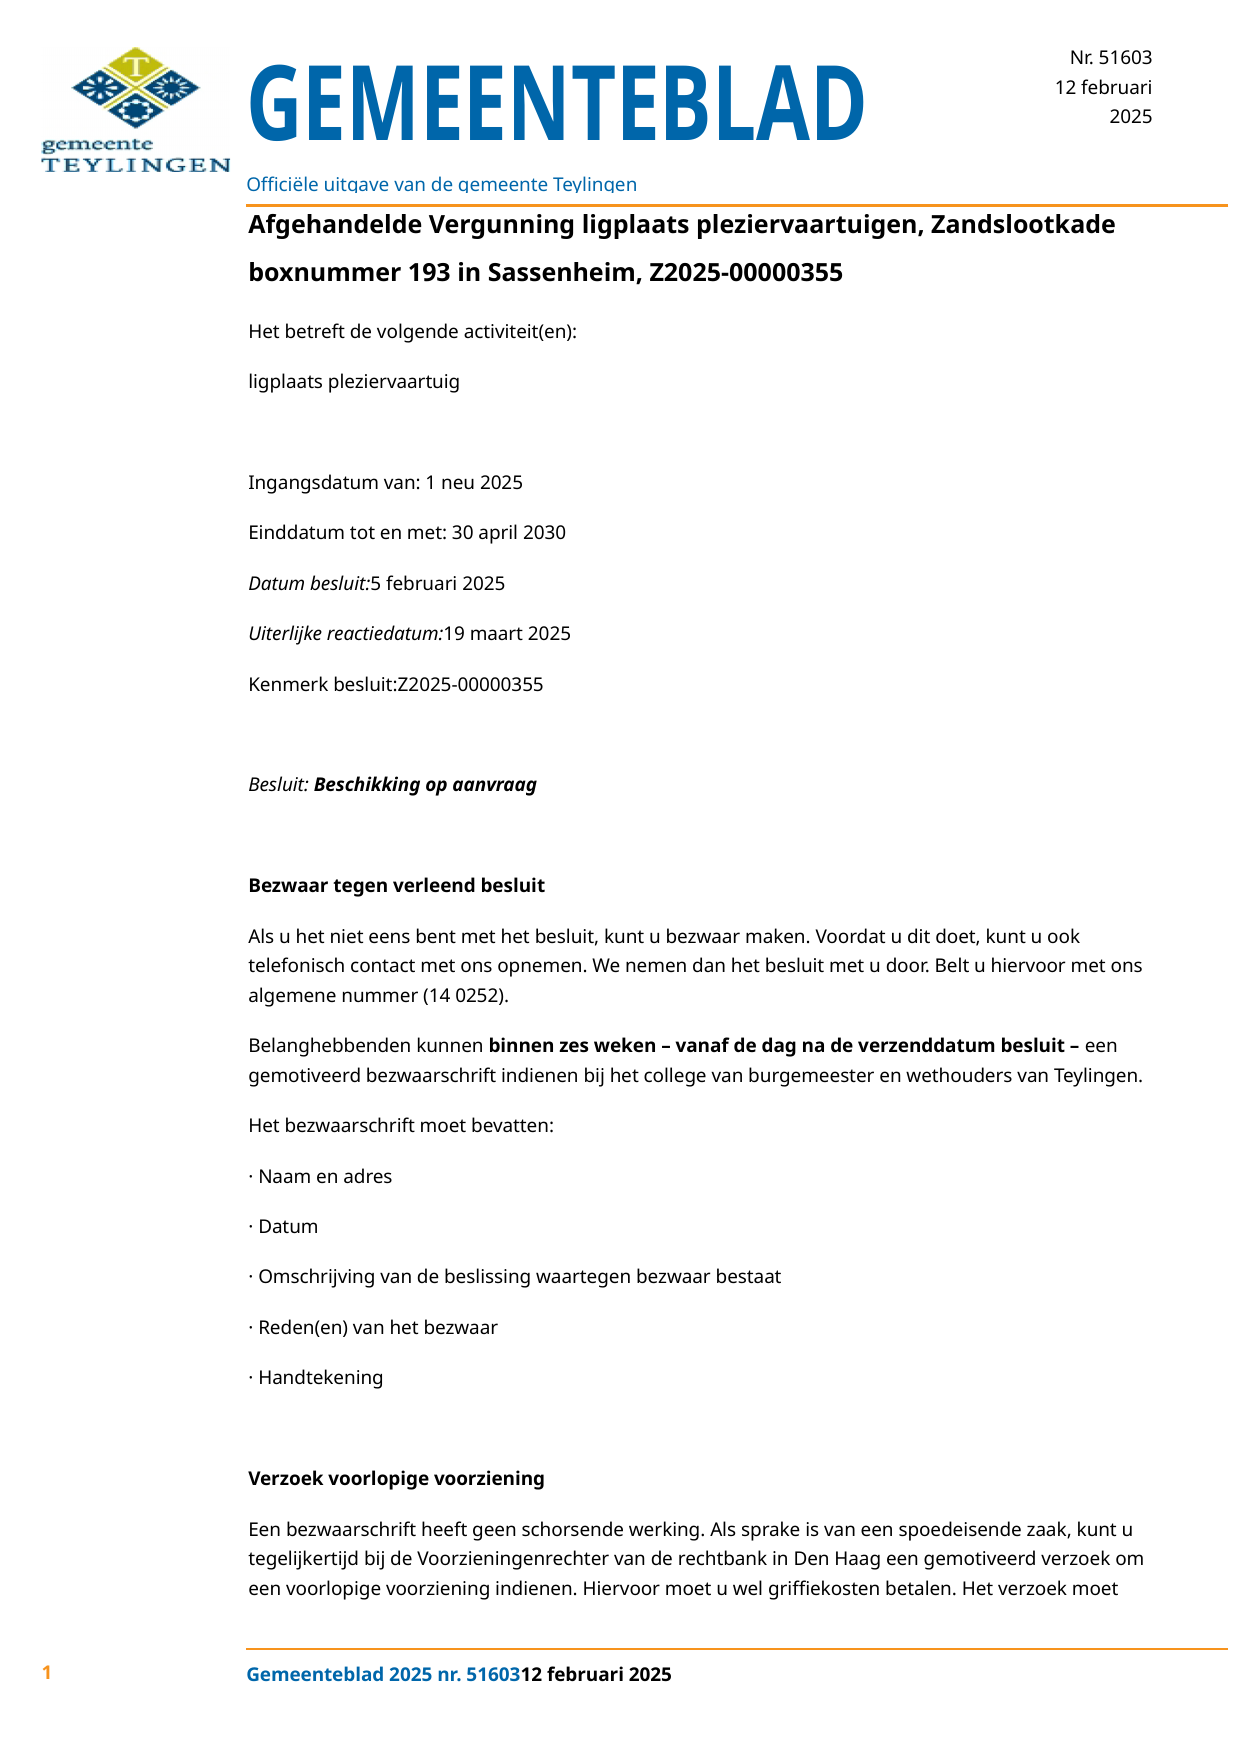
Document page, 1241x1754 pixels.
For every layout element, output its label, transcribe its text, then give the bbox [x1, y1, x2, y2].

text ligplaats pleziervaartuig [248, 368, 1152, 394]
text Ingangsdatum van: 1 neu 2025 [248, 469, 1152, 495]
text · Datum [248, 1213, 1152, 1239]
picture [41, 47, 231, 172]
text · Handtekening [248, 1364, 1152, 1390]
text Het betreft de volgende activiteit(en): [248, 318, 1152, 344]
text Belanghebbenden kunnen binnen zes weken – vanaf de dag na de verzenddatum besluit – een gemotiveerd bezwaarschrift indienen bij het college van burgemeester en wethouders van Teylingen. [248, 1032, 1152, 1088]
text Het bezwaarschrift moet bevatten: [248, 1112, 1152, 1138]
text Een bezwaarschrift heeft geen schorsende werking. Als sprake is van een spoedeisende zaak, kunt u tegelijkertijd bij de Voorzieningenrechter van de rechtbank in Den Haag een gemotiveerd verzoek om een voorlopige voorziening indienen. Hiervoor moet u wel griffiekosten betalen. Het verzoek moet [248, 1516, 1152, 1601]
text Afgehandelde Vergunning ligplaats pleziervaartuigen, Zandslootkade boxnummer 193 in Sassenheim, Z2025-00000355 [248, 207, 1152, 288]
text · Naam en adres [248, 1163, 1152, 1189]
text Einddatum tot en met: 30 april 2030 [248, 519, 1152, 545]
text · Reden(en) van het bezwaar [248, 1314, 1152, 1340]
text · Omschrijving van de beslissing waartegen bezwaar bestaat [248, 1264, 1152, 1289]
text Uiterlijke reactiedatum:19 maart 2025 [248, 620, 1152, 646]
text Bezwaar tegen verleend besluit [248, 872, 1152, 898]
text Als u het niet eens bent met het besluit, kunt u bezwaar maken. Voordat u dit doet, kunt u ook telefonisch contact met ons opnemen. We nemen dan het besluit met u door. Belt u hiervoor met ons algemene nummer (14 0252). [248, 923, 1152, 1008]
text Kenmerk besluit:Z2025-00000355 [248, 671, 1152, 697]
text Besluit: Beschikking op aanvraag [248, 772, 1152, 797]
text Verzoek voorlopige voorziening [248, 1465, 1152, 1491]
text Datum besluit:5 februari 2025 [248, 570, 1152, 596]
